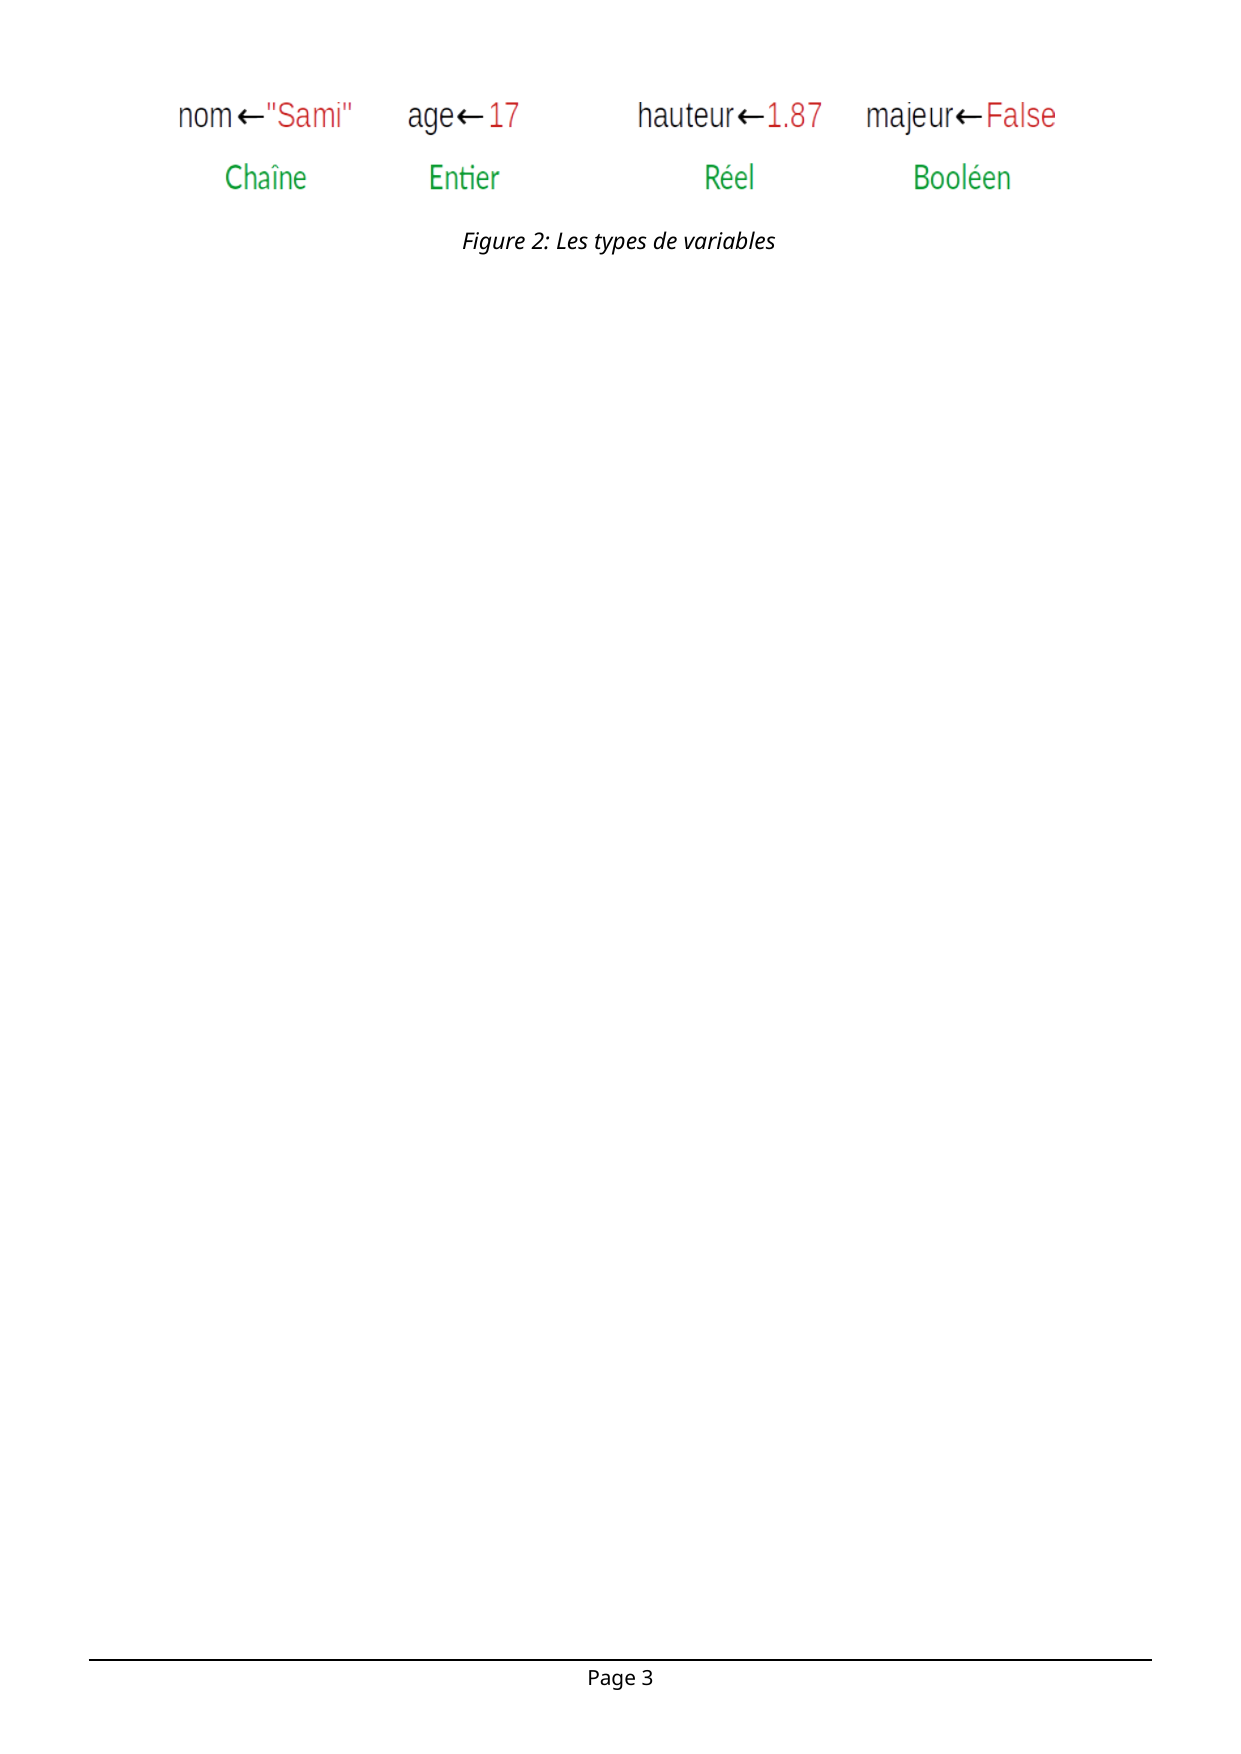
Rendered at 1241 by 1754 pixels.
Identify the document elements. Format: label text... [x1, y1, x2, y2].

picture [179, 102, 1055, 191]
text Figure 2: Les types de variables [88, 225, 1152, 256]
